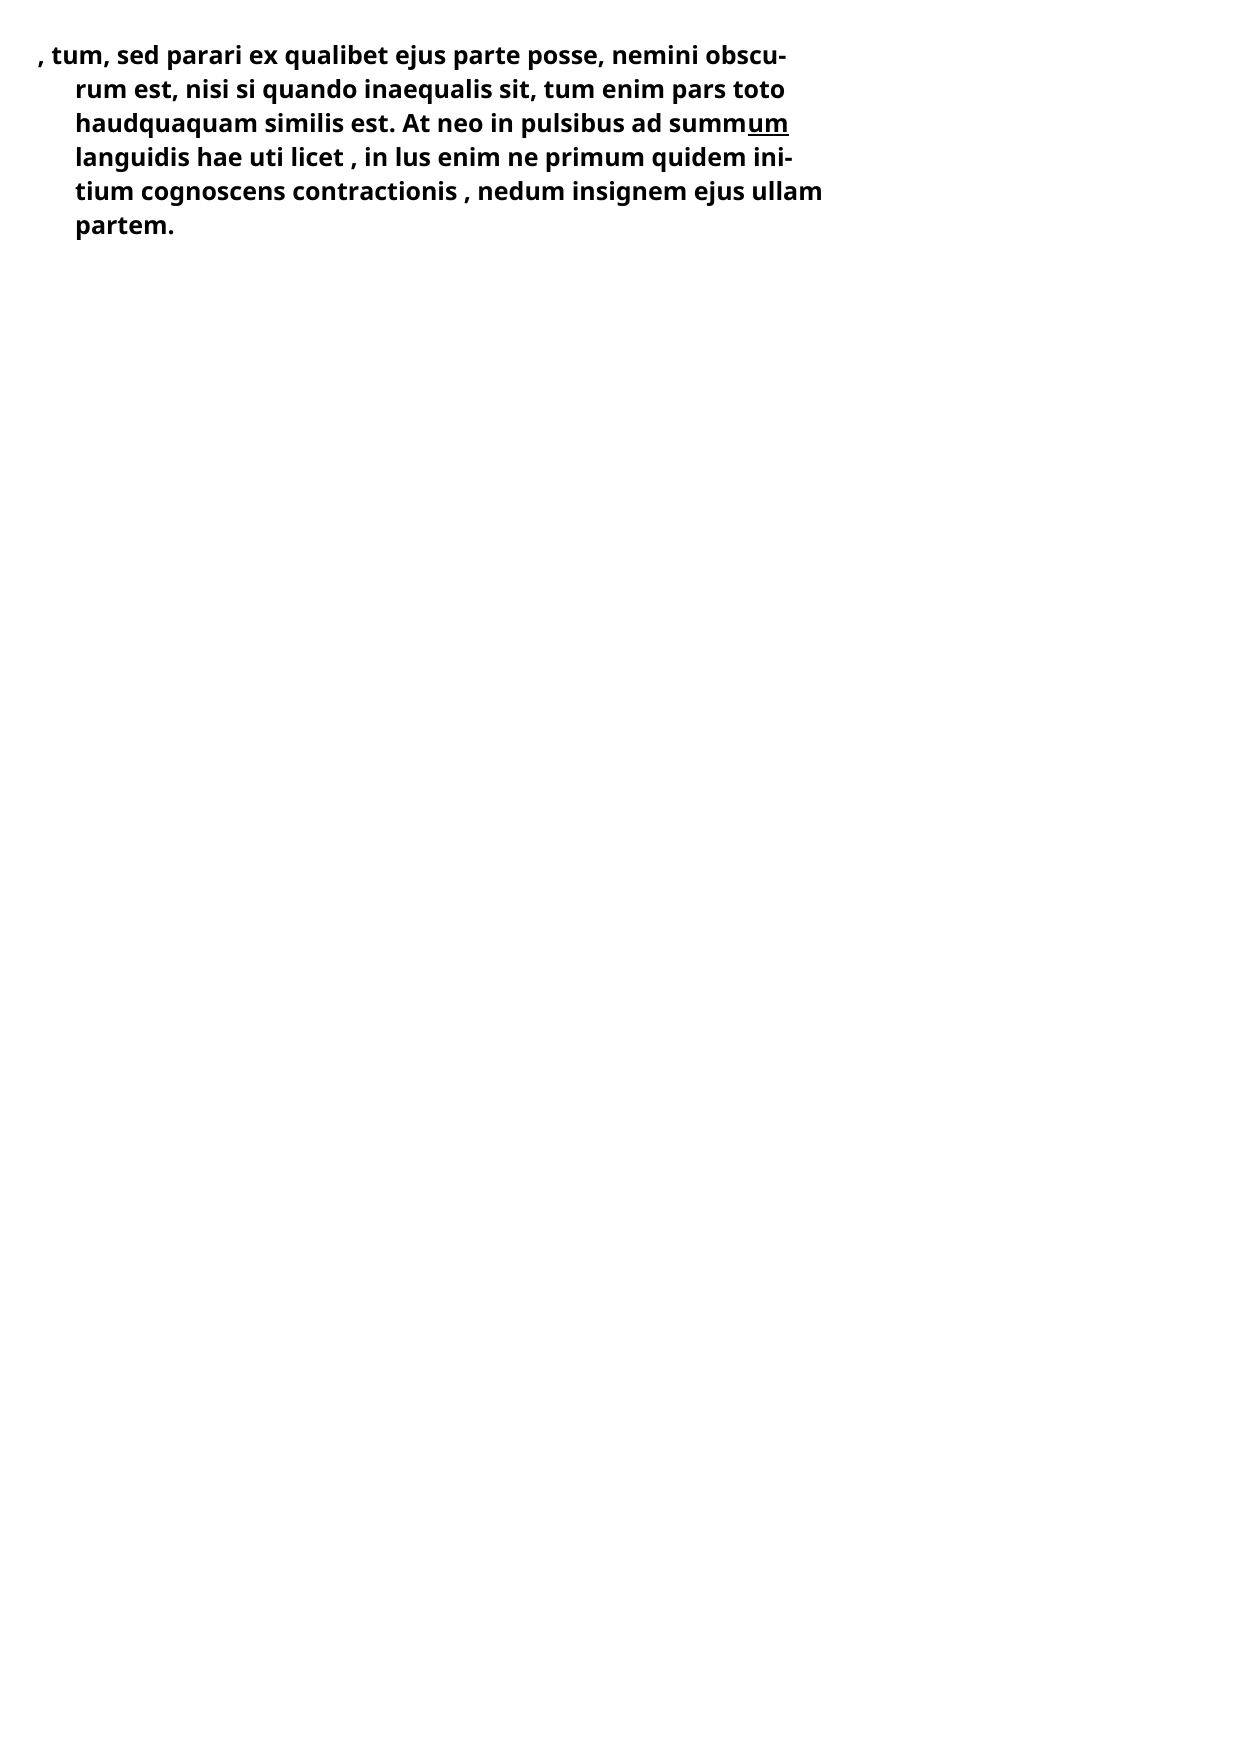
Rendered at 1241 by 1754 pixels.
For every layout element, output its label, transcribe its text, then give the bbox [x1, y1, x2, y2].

text , tum, sed parari ex qualibet ejus parte posse, nemini obscu- rum est, nisi si quando inaequalis sit, tum enim pars toto haudquaquam similis est. At neo in pulsibus ad summum languidis hae uti licet , in lus enim ne primum quidem ini- tium cognoscens contractionis , nedum insignem ejus ullam partem. [37, 37, 1203, 242]
